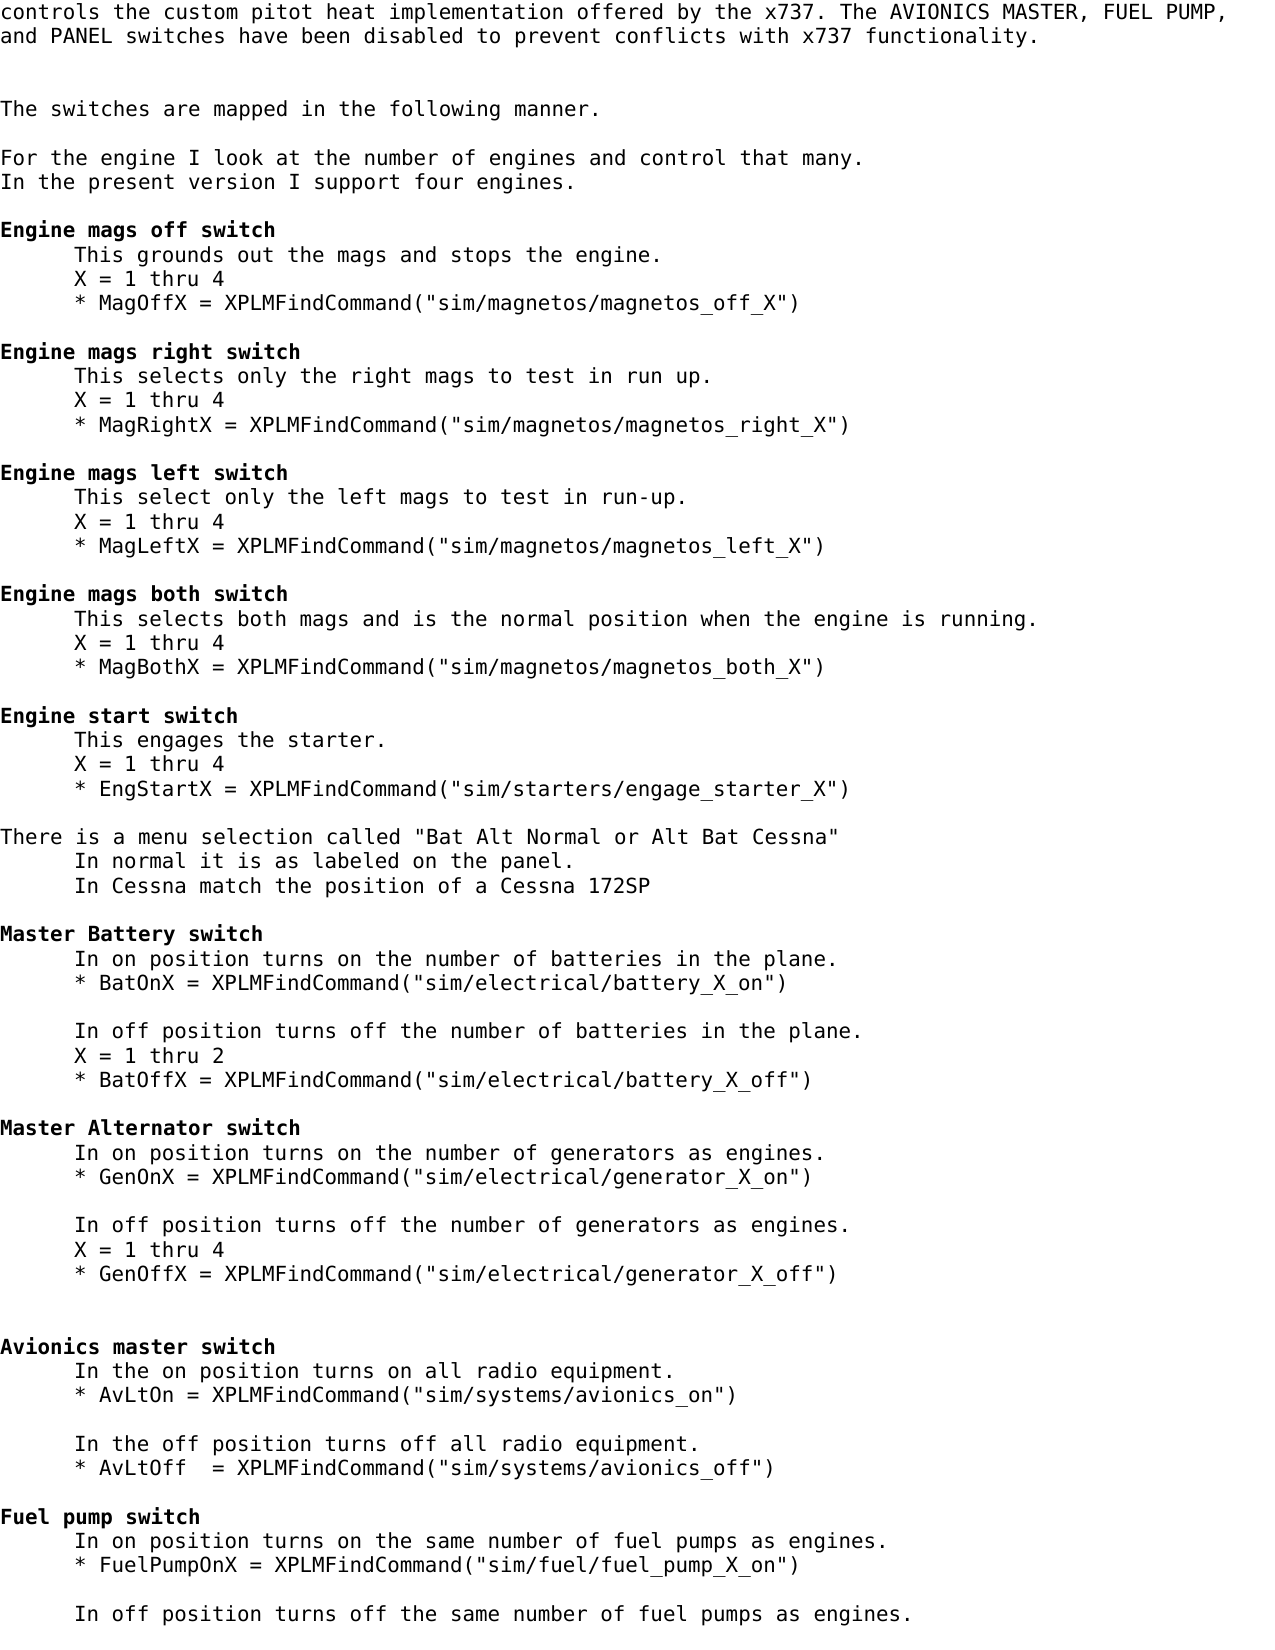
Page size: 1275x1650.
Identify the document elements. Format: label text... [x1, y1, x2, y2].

text In the off position turns off all radio equipment. [0, 1432, 1275, 1456]
text Engine start switch [0, 704, 1275, 728]
text This selects only the right mags to test in run up. [0, 364, 1275, 388]
text In off position turns off the same number of fuel pumps as engines. [0, 1602, 1275, 1626]
text Engine mags left switch [0, 461, 1275, 485]
text Engine mags off switch [0, 218, 1275, 243]
text * BatOffX = XPLMFindCommand("sim/electrical/battery_X_off") [0, 1068, 1275, 1092]
text In Cessna match the position of a Cessna 172SP [0, 874, 1275, 898]
text Master Alternator switch [0, 1116, 1275, 1141]
text In normal it is as labeled on the panel. [0, 849, 1275, 874]
text X = 1 thru 4 [0, 1238, 1275, 1262]
text In on position turns on the same number of fuel pumps as engines. [0, 1529, 1275, 1553]
text In the on position turns on all radio equipment. [0, 1359, 1275, 1383]
text X = 1 thru 4 [0, 388, 1275, 413]
text Engine mags both switch [0, 582, 1275, 607]
text For the engine I look at the number of engines and control that many. [0, 146, 1275, 170]
text The switches are mapped in the following manner. [0, 97, 1275, 121]
text X = 1 thru 4 [0, 267, 1275, 291]
text In on position turns on the number of generators as engines. [0, 1141, 1275, 1165]
text Engine mags right switch [0, 340, 1275, 364]
text This grounds out the mags and stops the engine. [0, 243, 1275, 267]
text X = 1 thru 4 [0, 752, 1275, 777]
text X = 1 thru 4 [0, 631, 1275, 655]
text In off position turns off the number of batteries in the plane. [0, 1019, 1275, 1044]
text * GenOffX = XPLMFindCommand("sim/electrical/generator_X_off") [0, 1262, 1275, 1286]
text * MagOffX = XPLMFindCommand("sim/magnetos/magnetos_off_X") [0, 291, 1275, 316]
text X = 1 thru 4 [0, 510, 1275, 534]
text In the present version I support four engines. [0, 170, 1275, 194]
text In off position turns off the number of generators as engines. [0, 1213, 1275, 1238]
text * BatOnX = XPLMFindCommand("sim/electrical/battery_X_on") [0, 971, 1275, 995]
text * FuelPumpOnX = XPLMFindCommand("sim/fuel/fuel_pump_X_on") [0, 1553, 1275, 1578]
text * AvLtOn = XPLMFindCommand("sim/systems/avionics_on") [0, 1383, 1275, 1408]
text This select only the left mags to test in run-up. [0, 485, 1275, 510]
text There is a menu selection called "Bat Alt Normal or Alt Bat Cessna" [0, 825, 1275, 849]
text This selects both mags and is the normal position when the engine is running. [0, 607, 1275, 631]
text * MagBothX = XPLMFindCommand("sim/magnetos/magnetos_both_X") [0, 655, 1275, 679]
text Master Battery switch [0, 922, 1275, 947]
text * EngStartX = XPLMFindCommand("sim/starters/engage_starter_X") [0, 777, 1275, 801]
text X = 1 thru 2 [0, 1044, 1275, 1068]
text Avionics master switch [0, 1335, 1275, 1359]
text In on position turns on the number of batteries in the plane. [0, 947, 1275, 971]
text * MagRightX = XPLMFindCommand("sim/magnetos/magnetos_right_X") [0, 413, 1275, 437]
text Fuel pump switch [0, 1505, 1275, 1529]
text * GenOnX = XPLMFindCommand("sim/electrical/generator_X_on") [0, 1165, 1275, 1189]
text * MagLeftX = XPLMFindCommand("sim/magnetos/magnetos_left_X") [0, 534, 1275, 558]
text controls the custom pitot heat implementation offered by the x737. The AVIONICS MASTER, FUEL PUMP, and PANEL switches have been disabled to prevent conflicts with x737 functionality. [0, 0, 1275, 48]
text This engages the starter. [0, 728, 1275, 752]
text * AvLtOff = XPLMFindCommand("sim/systems/avionics_off") [0, 1456, 1275, 1481]
